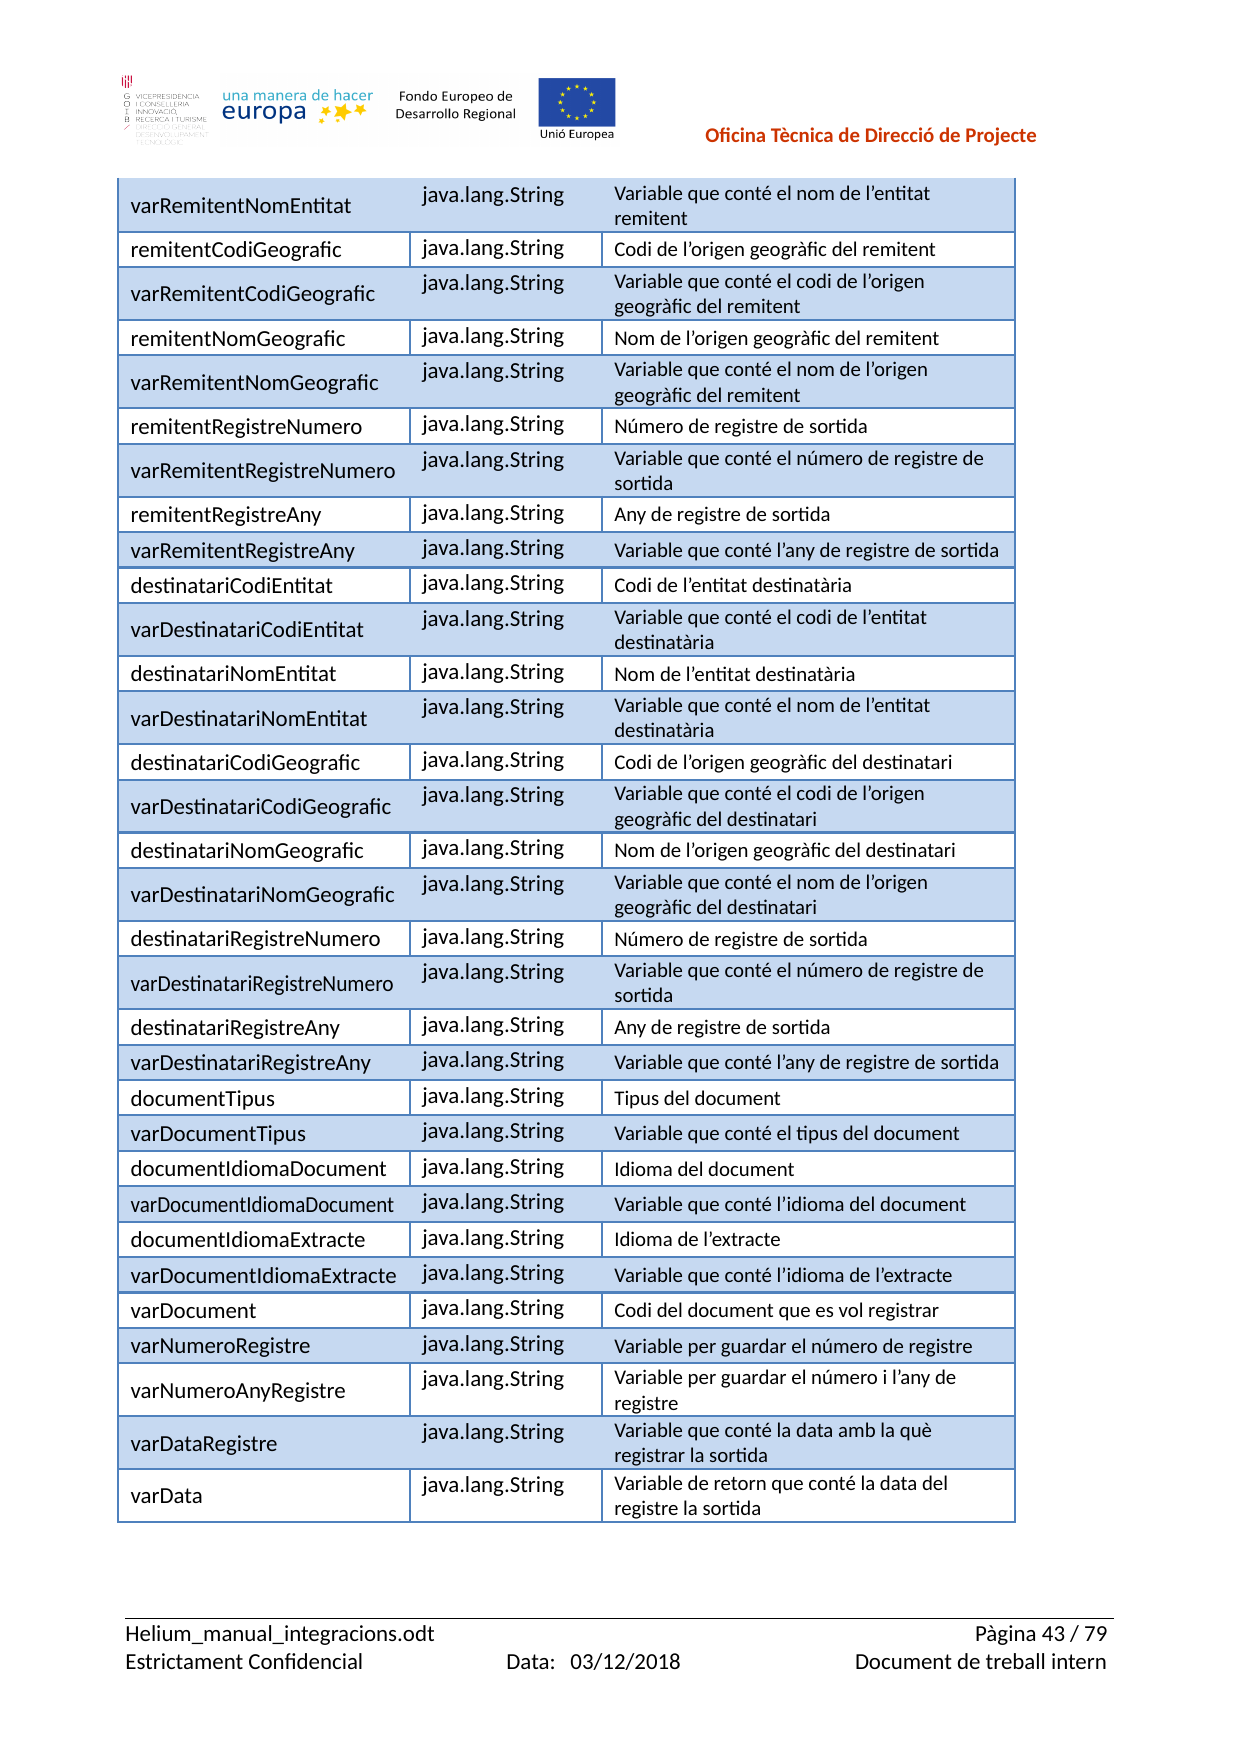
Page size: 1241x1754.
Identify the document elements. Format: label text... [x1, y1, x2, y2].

table_cell Variable que conté el número de registre de sortida [602, 445, 1014, 496]
table_cell destinatariCodiGeografic [119, 745, 409, 778]
table_cell java.lang.String [411, 922, 601, 955]
table_cell Variable que conté l’any de registre de sortida [602, 1046, 1014, 1079]
table_cell documentIdiomaExtracte [119, 1223, 409, 1256]
table_cell varDestinatariRegistreAny [119, 1046, 410, 1079]
table_cell varData [119, 1470, 409, 1521]
picture [219, 73, 621, 147]
table_cell Codi de l’entitat destinatària [603, 569, 1014, 602]
table_cell java.lang.String [411, 321, 601, 354]
table_cell java.lang.String [411, 409, 601, 443]
table_cell java.lang.String [410, 178, 602, 231]
table_cell destinatariNomGeografic [119, 834, 409, 867]
table_cell destinatariRegistreAny [119, 1010, 409, 1043]
table_cell java.lang.String [410, 268, 602, 319]
table_cell java.lang.String [410, 1417, 602, 1468]
table_cell varDestinatariCodiGeografic [119, 781, 410, 831]
table_cell varDestinatariNomGeografic [119, 869, 410, 920]
table_cell java.lang.String [410, 356, 602, 407]
table_cell java.lang.String [410, 445, 602, 496]
table_cell varDataRegistre [119, 1417, 410, 1468]
table_cell remitentRegistreAny [119, 498, 409, 531]
table_cell varRemitentNomEntitat [119, 178, 410, 231]
table_cell Variable que conté l’any de registre de sortida [602, 533, 1014, 566]
table_cell varDocumentTipus [119, 1116, 410, 1150]
table_cell Variable que conté el tipus del document [602, 1116, 1014, 1150]
table_cell remitentCodiGeografic [119, 233, 409, 266]
table_cell Idioma del document [603, 1152, 1014, 1185]
table_cell Nom de l’entitat destinatària [603, 657, 1014, 690]
table_cell java.lang.String [411, 1010, 601, 1043]
table_cell java.lang.String [411, 1152, 601, 1185]
table_cell Variable que conté el nom de l’entitat destinatària [602, 692, 1014, 743]
table_cell java.lang.String [410, 604, 602, 655]
table_cell java.lang.String [411, 1081, 601, 1114]
table_cell varDestinatariRegistreNumero [119, 957, 410, 1008]
table_cell java.lang.String [410, 1329, 602, 1362]
table_cell varNumeroAnyRegistre [119, 1364, 409, 1415]
table_cell Any de registre de sortida [603, 1010, 1014, 1043]
table_cell Variable que conté el nom de l’entitat remitent [602, 178, 1014, 231]
table_cell varDocument [119, 1294, 409, 1327]
table_cell destinatariCodiEntitat [119, 569, 409, 602]
table_cell varDocumentIdiomaDocument [119, 1187, 410, 1221]
table_cell Nom de l’origen geogràfic del destinatari [603, 834, 1014, 867]
table_cell Número de registre de sortida [603, 922, 1014, 955]
table_cell java.lang.String [411, 657, 601, 690]
table_cell java.lang.String [411, 233, 601, 266]
table_cell varDestinatariCodiEntitat [119, 604, 410, 655]
table_cell Variable que conté el codi de l’origen geogràfic del destinatari [602, 781, 1014, 831]
table_cell varDocumentIdiomaExtracte [119, 1258, 410, 1291]
table_cell remitentNomGeografic [119, 321, 409, 354]
table_cell varDestinatariNomEntitat [119, 692, 410, 743]
table_cell Nom de l’origen geogràfic del remitent [603, 321, 1014, 354]
table_cell java.lang.String [410, 781, 602, 831]
table_cell Variable que conté el codi de l’entitat destinatària [602, 604, 1014, 655]
table_cell java.lang.String [410, 1258, 602, 1291]
table_cell Variable que conté el codi de l’origen geogràfic del remitent [602, 268, 1014, 319]
picture [118, 73, 213, 147]
table_cell java.lang.String [410, 1187, 602, 1221]
table_cell Codi de l’origen geogràfic del destinatari [603, 745, 1014, 778]
table_cell Variable que conté l’idioma de l’extracte [602, 1258, 1014, 1291]
table_cell java.lang.String [410, 957, 602, 1008]
table_cell java.lang.String [411, 569, 601, 602]
table_cell java.lang.String [411, 498, 601, 531]
table_cell Variable per guardar el número de registre [602, 1329, 1014, 1362]
table_cell java.lang.String [410, 692, 602, 743]
table_cell Variable de retorn que conté la data del registre la sortida [603, 1470, 1014, 1521]
table_cell Número de registre de sortida [603, 409, 1014, 443]
table_cell java.lang.String [411, 1470, 601, 1521]
table_cell documentTipus [119, 1081, 409, 1114]
table_cell java.lang.String [411, 745, 601, 778]
table_cell java.lang.String [410, 1046, 602, 1079]
table_cell Variable que conté el número de registre de sortida [602, 957, 1014, 1008]
table_cell java.lang.String [410, 533, 602, 566]
table_cell java.lang.String [411, 1364, 601, 1415]
table_cell java.lang.String [411, 834, 601, 867]
table_cell java.lang.String [410, 1116, 602, 1150]
table_cell varNumeroRegistre [119, 1329, 410, 1362]
table_cell Any de registre de sortida [603, 498, 1014, 531]
table_cell Variable que conté el nom de l’origen geogràfic del destinatari [602, 869, 1014, 920]
table_cell Variable que conté l’idioma del document [602, 1187, 1014, 1221]
table_cell java.lang.String [411, 1294, 601, 1327]
table_cell java.lang.String [411, 1223, 601, 1256]
table_cell documentIdiomaDocument [119, 1152, 409, 1185]
table_cell Codi del document que es vol registrar [603, 1294, 1014, 1327]
table_cell Codi de l’origen geogràfic del remitent [603, 233, 1014, 266]
table_cell remitentRegistreNumero [119, 409, 409, 443]
table_cell varRemitentRegistreNumero [119, 445, 410, 496]
table_cell varRemitentNomGeografic [119, 356, 410, 407]
table_cell java.lang.String [410, 869, 602, 920]
table_cell varRemitentCodiGeografic [119, 268, 410, 319]
table_cell Variable per guardar el número i l’any de registre [603, 1364, 1014, 1415]
table_cell Idioma de l’extracte [603, 1223, 1014, 1256]
table_cell Tipus del document [603, 1081, 1014, 1114]
table_cell Variable que conté la data amb la què registrar la sortida [602, 1417, 1014, 1468]
table_cell destinatariNomEntitat [119, 657, 409, 690]
table_cell Variable que conté el nom de l’origen geogràfic del remitent [602, 356, 1014, 407]
table_cell varRemitentRegistreAny [119, 533, 410, 566]
table_cell destinatariRegistreNumero [119, 922, 409, 955]
